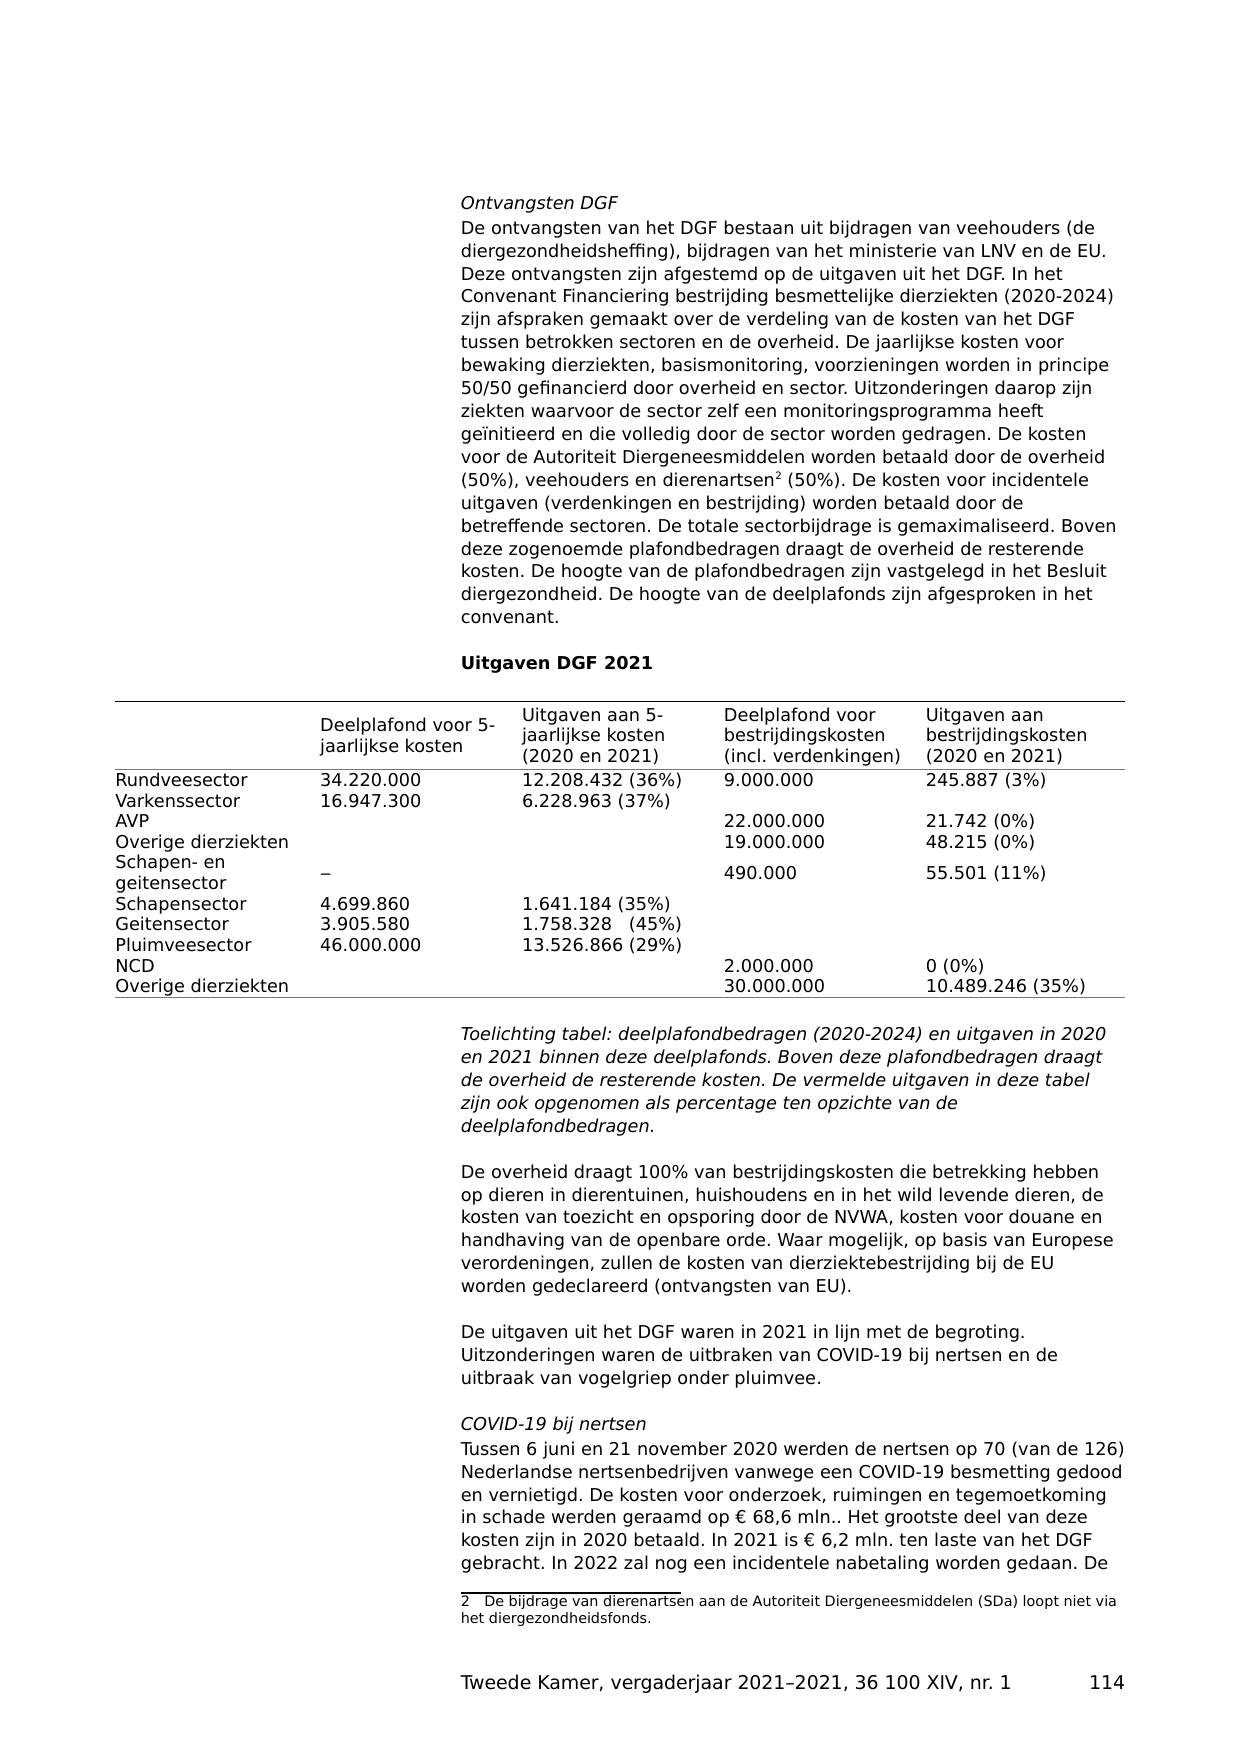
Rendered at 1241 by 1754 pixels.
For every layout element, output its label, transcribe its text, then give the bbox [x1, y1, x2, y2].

table_cell 0 (0%) [923, 956, 1125, 976]
text Tussen 6 juni en 21 november 2020 werden de nertsen op 70 (van de 126) Nederlandse nertsenbedrijven vanwege een COVID-19 besmetting gedood en vernietigd. De kosten voor onderzoek, ruimingen en tegemoetkoming in schade werden geraamd op € 68,6 mln.. Het grootste deel van deze kosten zijn in 2020 betaald. In 2021 is € 6,2 mln. ten laste van het DGF gebracht. In 2022 zal nog een incidentele nabetaling worden gedaan. De [461, 1437, 1125, 1574]
table_cell NCD [115, 956, 317, 976]
table_cell 21.742 (0%) [923, 811, 1125, 832]
table_cell 6.228.963 (37%) [519, 791, 721, 811]
text __De bijdrage van dierenartsen aan de Autoriteit Diergeneesmiddelen (SDa) loopt niet via het diergezondheidsfonds. [461, 1593, 1125, 1627]
table_cell [721, 914, 923, 935]
table_cell Deelplafond voor 5-jaarlijkse kosten [317, 702, 519, 769]
table_cell [923, 791, 1125, 811]
text Ontvangsten DGF [461, 191, 1125, 214]
table_cell Overige dierziekten [115, 976, 317, 997]
table_cell Schapen- en geitensector [115, 853, 317, 894]
table_cell 2.000.000 [721, 956, 923, 976]
table_header Deelplafondbedragen per sector (bedragen in € en percentage van deelplafond) [115, 676, 1125, 701]
table_cell [721, 791, 923, 811]
table_cell Uitgaven aan 5-jaarlijkse kosten (2020 en 2021) [519, 702, 721, 769]
table_cell 13.526.866 (29%) [519, 935, 721, 956]
table_cell [721, 935, 923, 956]
table_cell 9.000.000 [721, 770, 923, 791]
text Toelichting tabel: deelplafondbedragen (2020-2024) en uitgaven in 2020 en 2021 binnen deze deelplafonds. Boven deze plafondbedragen draagt de overheid de resterende kosten. De vermelde uitgaven in deze tabel zijn ook opgenomen als percentage ten opzichte van de deelplafondbedragen. [461, 1022, 1125, 1137]
table_cell 46.000.000 [317, 935, 519, 956]
table_cell Rundveesector [115, 770, 317, 791]
text De uitgaven uit het DGF waren in 2021 in lijn met de begroting. Uitzonderingen waren de uitbraken van COVID-19 bij nertsen en de uitbraak van vogelgriep onder pluimvee. [461, 1320, 1125, 1389]
table_cell [923, 914, 1125, 935]
text Uitgaven DGF 2021 [461, 651, 1125, 674]
table_cell 3.905.580 [317, 914, 519, 935]
table_cell 48.215 (0%) [923, 832, 1125, 852]
table_cell 34.220.000 [317, 770, 519, 791]
table_cell [519, 956, 721, 976]
table_cell [519, 976, 721, 997]
table_cell 1.641.184 (35%) [519, 894, 721, 914]
table_cell 245.887 (3%) [923, 770, 1125, 791]
table_cell Overige dierziekten [115, 832, 317, 852]
text COVID-19 bij nertsen [461, 1412, 1125, 1435]
table_cell [923, 935, 1125, 956]
table_cell 16.947.300 [317, 791, 519, 811]
table_cell Geitensector [115, 914, 317, 935]
table_cell 490.000 [721, 853, 923, 894]
table_cell 22.000.000 [721, 811, 923, 832]
table_cell [923, 894, 1125, 914]
table_cell [519, 811, 721, 832]
table_cell Pluimveesector [115, 935, 317, 956]
table_cell ‒ [317, 853, 519, 894]
table_cell 4.699.860 [317, 894, 519, 914]
text De overheid draagt 100% van bestrijdingskosten die betrekking hebben op dieren in dierentuinen, huishoudens en in het wild levende dieren, de kosten van toezicht en opsporing door de NVWA, kosten voor douane en handhaving van de openbare orde. Waar mogelijk, op basis van Europese verordeningen, zullen de kosten van dierziektebestrijding bij de EU worden gedeclareerd (ontvangsten van EU). [461, 1160, 1125, 1297]
table_cell AVP [115, 811, 317, 832]
table_cell [317, 832, 519, 852]
table_cell Varkenssector [115, 791, 317, 811]
table_cell [115, 702, 317, 769]
table_cell [721, 894, 923, 914]
table_cell [317, 976, 519, 997]
table_cell [519, 853, 721, 894]
table_cell Uitgaven aan bestrijdingskosten (2020 en 2021) [923, 702, 1125, 769]
table_cell 30.000.000 [721, 976, 923, 997]
table_cell 19.000.000 [721, 832, 923, 852]
table_cell 1.758.328 (45%) [519, 914, 721, 935]
text De ontvangsten van het DGF bestaan uit bijdragen van veehouders (de diergezondheidsheffing), bijdragen van het ministerie van LNV en de EU. Deze ontvangsten zijn afgestemd op de uitgaven uit het DGF. In het Convenant Financiering bestrijding besmettelijke dierziekten (2020-2024) zijn afspraken gemaakt over de verdeling van de kosten van het DGF tussen betrokken sectoren en de overheid. De jaarlijkse kosten voor bewaking dierziekten, basismonitoring, voorzieningen worden in principe 50/50 gefinancierd door overheid en sector. Uitzonderingen daarop zijn ziekten waarvoor de sector zelf een monitoringsprogramma heeft geïnitieerd en die volledig door de sector worden gedragen. De kosten voor de Autoriteit Diergeneesmiddelen worden betaald door de overheid (50%), veehouders en dierenartsen (50%). De kosten voor incidentele uitgaven (verdenkingen en bestrijding) worden betaald door de betreffende sectoren. De totale sectorbijdrage is gemaximaliseerd. Boven deze zogenoemde plafondbedragen draagt de overheid de resterende kosten. De hoogte van de plafondbedragen zijn vastgelegd in het Besluit diergezondheid. De hoogte van de deelplafonds zijn afgesproken in het convenant. [461, 216, 1125, 628]
table_cell [317, 811, 519, 832]
table_cell [317, 956, 519, 976]
table_cell Deelplafond voor bestrijdingskosten (incl. verdenkingen) [721, 702, 923, 769]
table_cell 55.501 (11%) [923, 853, 1125, 894]
table_cell 12.208.432 (36%) [519, 770, 721, 791]
table_cell [519, 832, 721, 852]
table_cell 10.489.246 (35%) [923, 976, 1125, 997]
table_cell Schapensector [115, 894, 317, 914]
